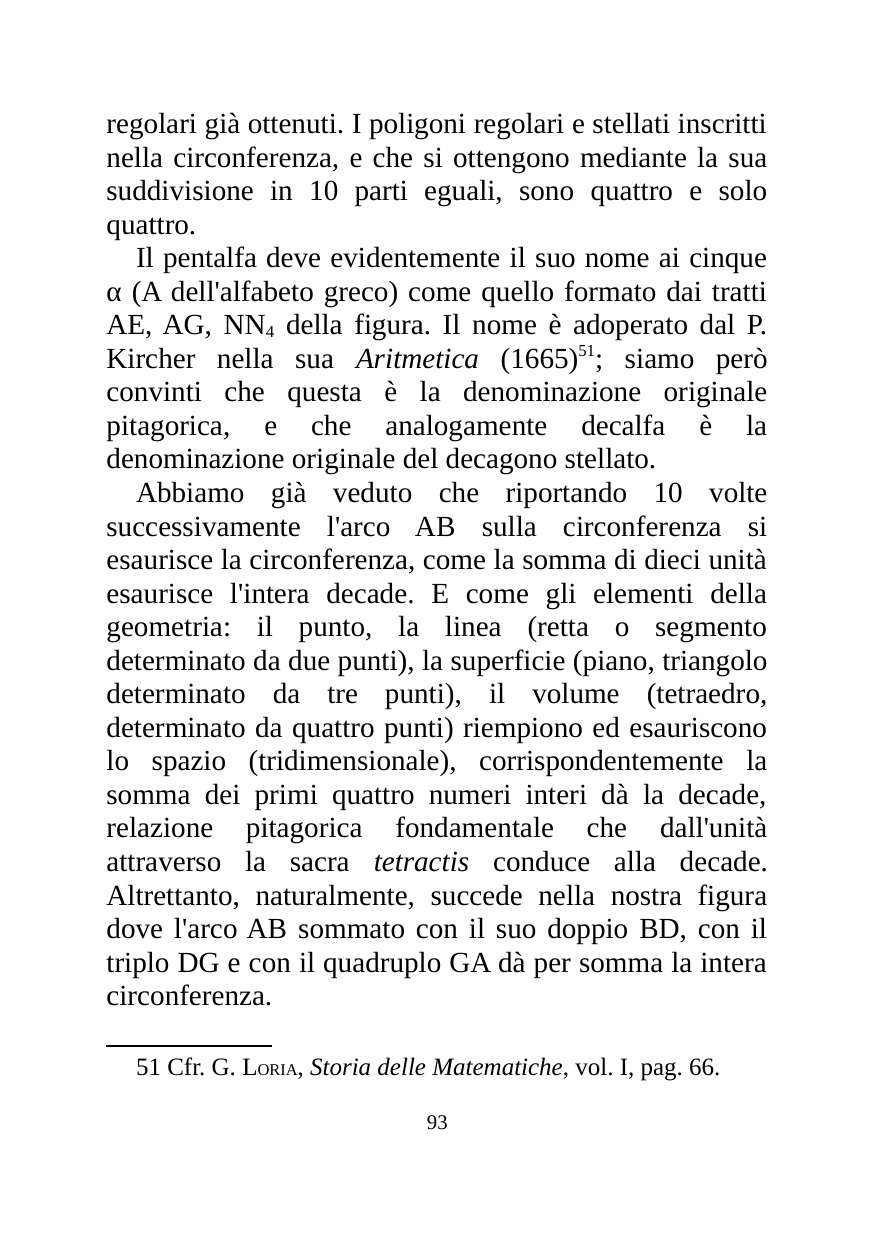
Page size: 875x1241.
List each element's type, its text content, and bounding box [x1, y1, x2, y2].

text Abbiamo già veduto che riportando 10 volte successivamente l'arco AB sulla circonferenza si esaurisce la circonferenza, come la somma di dieci unità esaurisce l'intera decade. E come gli elementi della geometria: il punto, la linea (retta o segmento determinato da due punti), la superficie (piano, triangolo determinato da tre punti), il volume (tetraedro, determinato da quattro punti) riempiono ed esauriscono lo spazio (tridimensionale), corrispondentemente la somma dei primi quattro numeri interi dà la decade, relazione pitagorica fondamentale che dall'unità attraverso la sacra tetractis conduce alla decade. Altrettanto, naturalmente, succede nella nostra figura dove l'arco AB sommato con il suo doppio BD, con il triplo DG e con il quadruplo GA dà per somma la intera circonferenza. [106, 475, 768, 1012]
text regolari già ottenuti. I poligoni regolari e stellati inscritti nella circonferenza, e che si ottengono mediante la sua suddivisione in 10 parti eguali, sono quattro e solo quattro. [106, 106, 768, 240]
text Cfr. G. Loria, Storia delle Matematiche, vol. I, pag. 66. [106, 1052, 768, 1080]
text Il pentalfa deve evidentemente il suo nome ai cinque α (A dell'alfabeto greco) come quello formato dai tratti AE, AG, NN4 della figura. Il nome è adoperato dal P. Kircher nella sua Aritmetica (1665); siamo però convinti che questa è la denominazione originale pitagorica, e che analogamente decalfa è la denominazione originale del decagono stellato. [106, 240, 768, 475]
